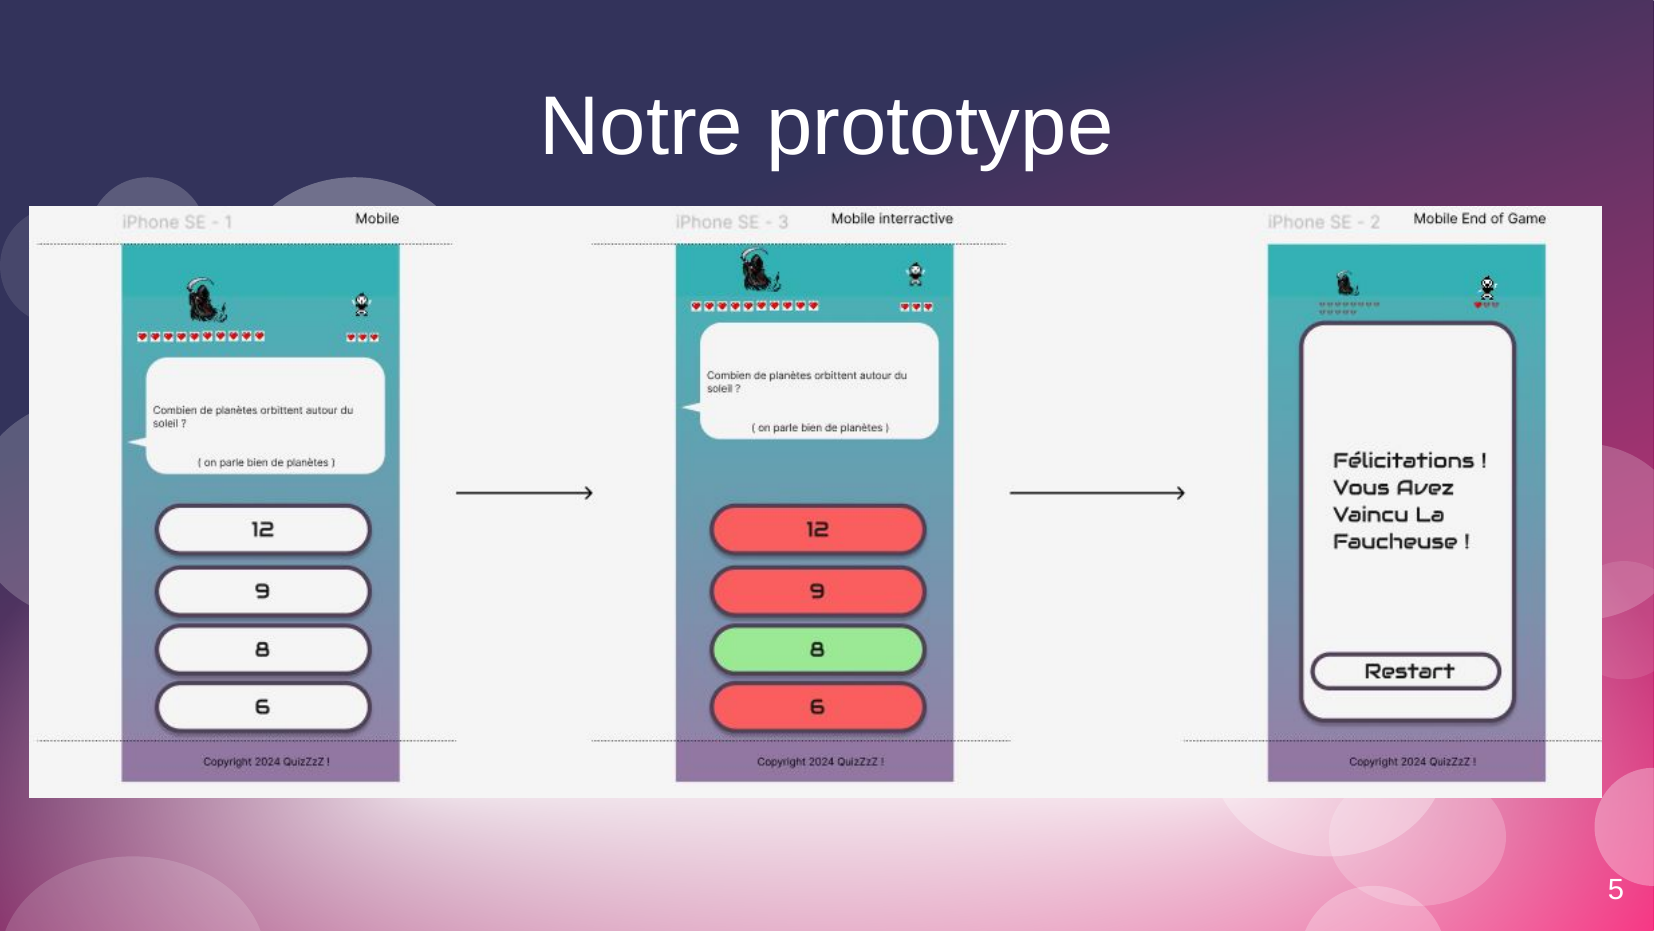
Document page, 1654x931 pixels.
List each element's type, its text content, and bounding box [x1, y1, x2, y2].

title Notre prototype [88, 44, 1565, 206]
picture [29, 206, 1602, 798]
